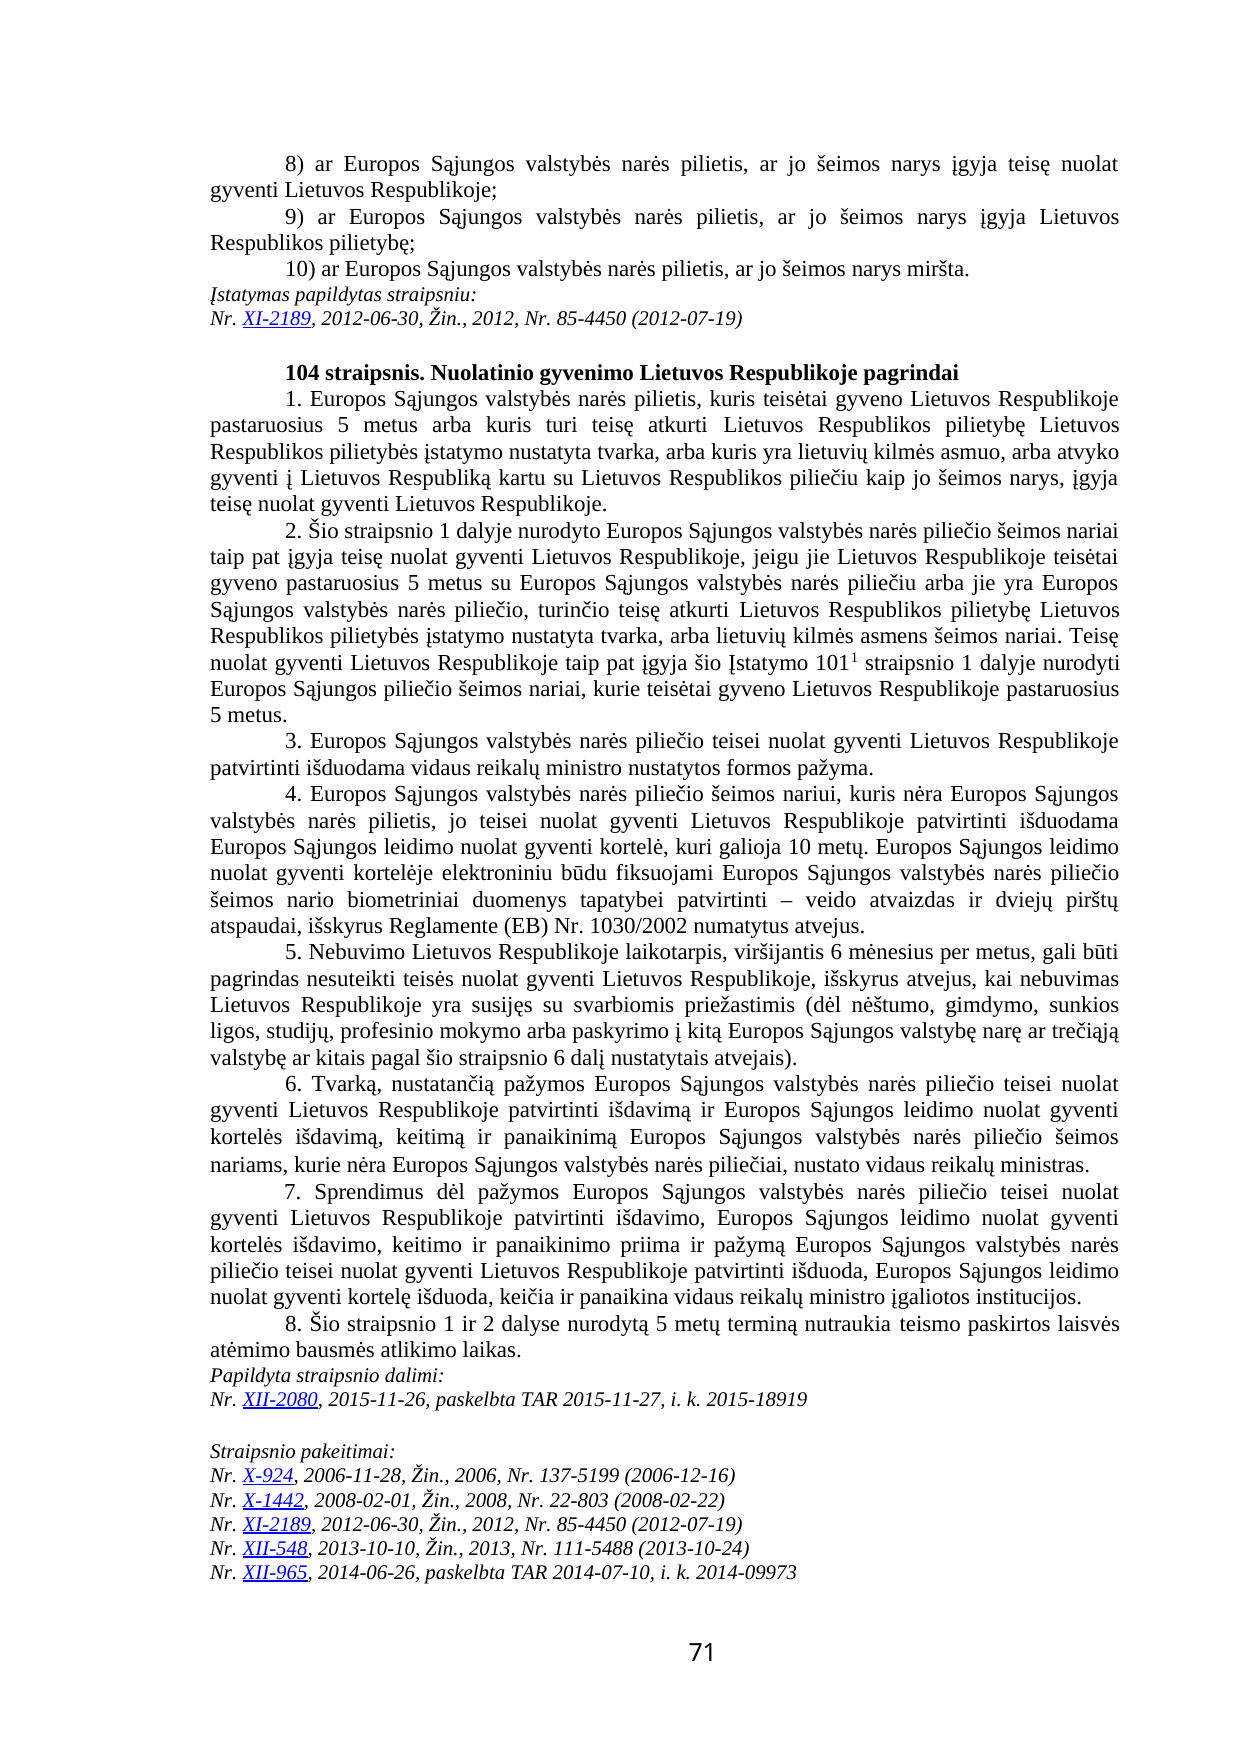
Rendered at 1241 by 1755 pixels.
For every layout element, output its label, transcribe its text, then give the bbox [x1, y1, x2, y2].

text Nr. XI-2189, 2012-06-30, Žin., 2012, Nr. 85-4450 (2012-07-19) [210, 1512, 1120, 1536]
text Straipsnio pakeitimai: [210, 1439, 1120, 1463]
text Nr. X-924, 2006-11-28, Žin., 2006, Nr. 137-5199 (2006-12-16) [210, 1463, 1120, 1487]
text Įstatymas papildytas straipsniu: [210, 282, 1120, 306]
text 9) ar Europos Sąjungos valstybės narės pilietis, ar jo šeimos narys įgyja Lietuvos Respublikos pilietybę; [210, 203, 1120, 255]
text 8. Šio straipsnio 1 ir 2 dalyse nurodytą 5 metų terminą nutraukia teismo paskirtos laisvės atėmimo bausmės atlikimo laikas. [210, 1310, 1120, 1362]
text 2. Šio straipsnio 1 dalyje nurodyto Europos Sąjungos valstybės narės piliečio šeimos nariai taip pat įgyja teisę nuolat gyventi Lietuvos Respublikoje, jeigu jie Lietuvos Respublikoje teisėtai gyveno pastaruosius 5 metus su Europos Sąjungos valstybės narės piliečiu arba jie yra Europos Sąjungos valstybės narės piliečio, turinčio teisę atkurti Lietuvos Respublikos pilietybę Lietuvos Respublikos pilietybės įstatymo nustatyta tvarka, arba lietuvių kilmės asmens šeimos nariai. Teisę nuolat gyventi Lietuvos Respublikoje taip pat įgyja šio Įstatymo 1011 straipsnio 1 dalyje nurodyti Europos Sąjungos piliečio šeimos nariai, kurie teisėtai gyveno Lietuvos Respublikoje pastaruosius 5 metus. [210, 517, 1120, 728]
text 5. Nebuvimo Lietuvos Respublikoje laikotarpis, viršijantis 6 mėnesius per metus, gali būti pagrindas nesuteikti teisės nuolat gyventi Lietuvos Respublikoje, išskyrus atvejus, kai nebuvimas Lietuvos Respublikoje yra susijęs su svarbiomis priežastimis (dėl nėštumo, gimdymo, sunkios ligos, studijų, profesinio mokymo arba paskyrimo į kitą Europos Sąjungos valstybę narę ar trečiąją valstybę ar kitais pagal šio straipsnio 6 dalį nustatytais atvejais). [210, 938, 1120, 1070]
text 6. Tvarką, nustatančią pažymos Europos Sąjungos valstybės narės piliečio teisei nuolat gyventi Lietuvos Respublikoje patvirtinti išdavimą ir Europos Sąjungos leidimo nuolat gyventi kortelės išdavimą, keitimą ir panaikinimą Europos Sąjungos valstybės narės piliečio šeimos nariams, kurie nėra Europos Sąjungos valstybės narės piliečiai, nustato vidaus reikalų ministras. [210, 1070, 1120, 1178]
text 8) ar Europos Sąjungos valstybės narės pilietis, ar jo šeimos narys įgyja teisę nuolat gyventi Lietuvos Respublikoje; [210, 150, 1120, 203]
text 3. Europos Sąjungos valstybės narės piliečio teisei nuolat gyventi Lietuvos Respublikoje patvirtinti išduodama vidaus reikalų ministro nustatytos formos pažyma. [210, 728, 1120, 780]
text Nr. X-1442, 2008-02-01, Žin., 2008, Nr. 22-803 (2008-02-22) [210, 1487, 1120, 1512]
text Nr. XI-2189, 2012-06-30, Žin., 2012, Nr. 85-4450 (2012-07-19) [210, 306, 1120, 330]
text 104 straipsnis. Nuolatinio gyvenimo Lietuvos Respublikoje pagrindai [210, 359, 1120, 385]
text 10) ar Europos Sąjungos valstybės narės pilietis, ar jo šeimos narys miršta. [210, 255, 1120, 282]
text 7. Sprendimus dėl pažymos Europos Sąjungos valstybės narės piliečio teisei nuolat gyventi Lietuvos Respublikoje patvirtinti išdavimo, Europos Sąjungos leidimo nuolat gyventi kortelės išdavimo, keitimo ir panaikinimo priima ir pažymą Europos Sąjungos valstybės narės piliečio teisei nuolat gyventi Lietuvos Respublikoje patvirtinti išduoda, Europos Sąjungos leidimo nuolat gyventi kortelę išduoda, keičia ir panaikina vidaus reikalų ministro įgaliotos institucijos. [210, 1178, 1120, 1310]
text Papildyta straipsnio dalimi: [210, 1362, 1120, 1387]
text Nr. XII-965, 2014-06-26, paskelbta TAR 2014-07-10, i. k. 2014-09973 [210, 1560, 1120, 1584]
text 4. Europos Sąjungos valstybės narės piliečio šeimos nariui, kuris nėra Europos Sąjungos valstybės narės pilietis, jo teisei nuolat gyventi Lietuvos Respublikoje patvirtinti išduodama Europos Sąjungos leidimo nuolat gyventi kortelė, kuri galioja 10 metų. Europos Sąjungos leidimo nuolat gyventi kortelėje elektroniniu būdu fiksuojami Europos Sąjungos valstybės narės piliečio šeimos nario biometriniai duomenys tapatybei patvirtinti – veido atvaizdas ir dviejų pirštų atspaudai, išskyrus Reglamente (EB) Nr. 1030/2002 numatytus atvejus. [210, 780, 1120, 938]
text Nr. XII-548, 2013-10-10, Žin., 2013, Nr. 111-5488 (2013-10-24) [210, 1536, 1120, 1560]
text 1. Europos Sąjungos valstybės narės pilietis, kuris teisėtai gyveno Lietuvos Respublikoje pastaruosius 5 metus arba kuris turi teisę atkurti Lietuvos Respublikos pilietybę Lietuvos Respublikos pilietybės įstatymo nustatyta tvarka, arba kuris yra lietuvių kilmės asmuo, arba atvyko gyventi į Lietuvos Respubliką kartu su Lietuvos Respublikos piliečiu kaip jo šeimos narys, įgyja teisę nuolat gyventi Lietuvos Respublikoje. [210, 385, 1120, 517]
text Nr. XII-2080, 2015-11-26, paskelbta TAR 2015-11-27, i. k. 2015-18919 [210, 1387, 1120, 1411]
